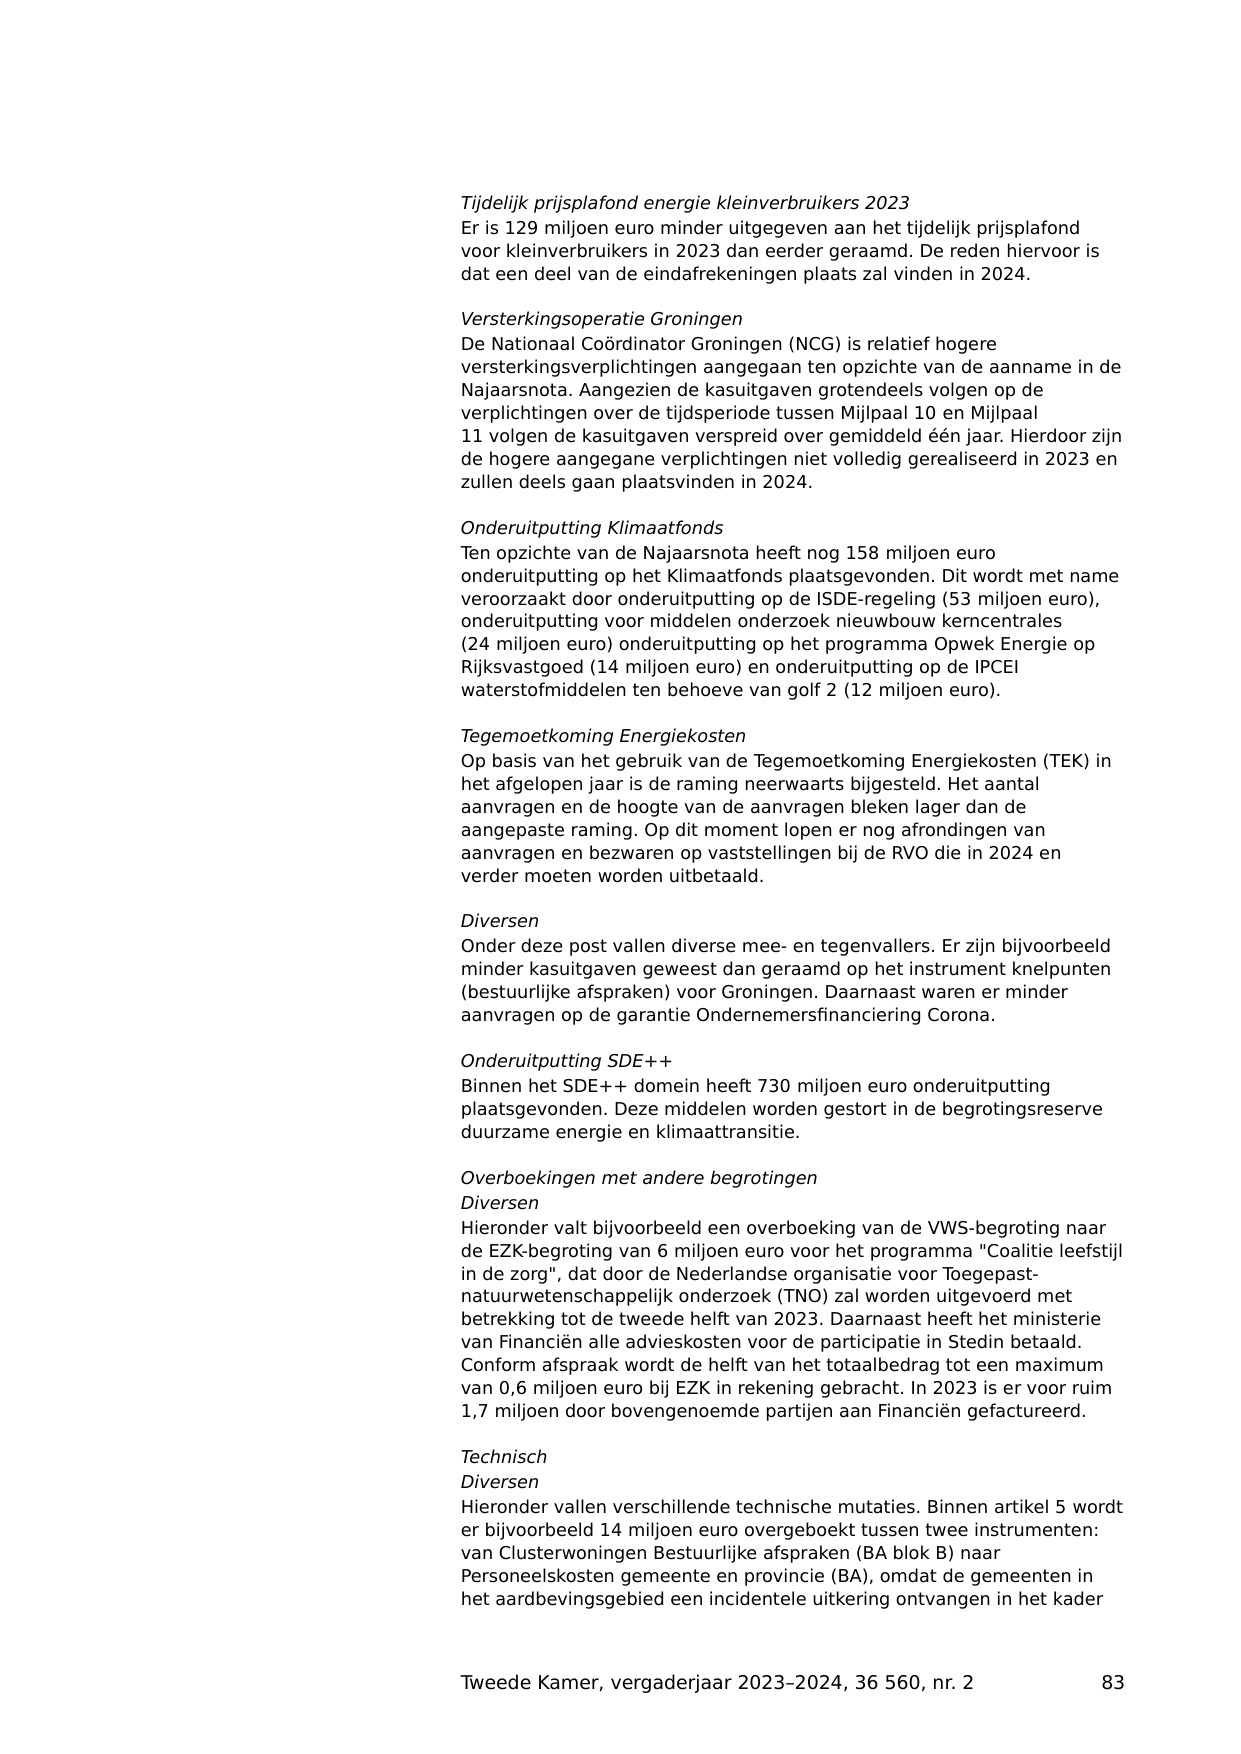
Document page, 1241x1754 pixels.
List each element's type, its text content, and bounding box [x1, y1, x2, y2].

text Tijdelijk prijsplafond energie kleinverbruikers 2023 [461, 191, 1125, 214]
text Diversen [461, 1470, 1125, 1493]
text Tegemoetkoming Energiekosten [461, 724, 1125, 747]
text Hieronder valt bijvoorbeeld een overboeking van de VWS-begroting naar de EZK-begroting van 6 miljoen euro voor het programma "Coalitie leefstijl in de zorg", dat door de Nederlandse organisatie voor Toegepast-natuurwetenschappelijk onderzoek (TNO) zal worden uitgevoerd met betrekking tot de tweede helft van 2023. Daarnaast heeft het ministerie van Financiën alle advieskosten voor de participatie in Stedin betaald. Conform afspraak wordt de helft van het totaalbedrag tot een maximum van 0,6 miljoen euro bij EZK in rekening gebracht. In 2023 is er voor ruim 1,7 miljoen door bovengenoemde partijen aan Financiën gefactureerd. [461, 1216, 1125, 1422]
text Binnen het SDE++ domein heeft 730 miljoen euro onderuitputting plaatsgevonden. Deze middelen worden gestort in de begrotingsreserve duurzame energie en klimaattransitie. [461, 1074, 1125, 1143]
text Hieronder vallen verschillende technische mutaties. Binnen artikel 5 wordt er bijvoorbeeld 14 miljoen euro overgeboekt tussen twee instrumenten: van Clusterwoningen Bestuurlijke afspraken (BA blok B) naar Personeelskosten gemeente en provincie (BA), omdat de gemeenten in het aardbevingsgebied een incidentele uitkering ontvangen in het kader [461, 1495, 1125, 1609]
text Onderuitputting Klimaatfonds [461, 516, 1125, 539]
text Overboekingen met andere begrotingen [461, 1166, 1125, 1189]
text Ten opzichte van de Najaarsnota heeft nog 158 miljoen euro onderuitputting op het Klimaatfonds plaatsgevonden. Dit wordt met name veroorzaakt door onderuitputting op de ISDE-regeling (53 miljoen euro), onderuitputting voor middelen onderzoek nieuwbouw kerncentrales (24 miljoen euro) onderuitputting op het programma Opwek Energie op Rijksvastgoed (14 miljoen euro) en onderuitputting op de IPCEI waterstofmiddelen ten behoeve van golf 2 (12 miljoen euro). [461, 541, 1125, 701]
text Versterkingsoperatie Groningen [461, 307, 1125, 330]
text Op basis van het gebruik van de Tegemoetkoming Energiekosten (TEK) in het afgelopen jaar is de raming neerwaarts bijgesteld. Het aantal aanvragen en de hoogte van de aanvragen bleken lager dan de aangepaste raming. Op dit moment lopen er nog afrondingen van aanvragen en bezwaren op vaststellingen bij de RVO die in 2024 en verder moeten worden uitbetaald. [461, 749, 1125, 887]
text Onder deze post vallen diverse mee- en tegenvallers. Er zijn bijvoorbeeld minder kasuitgaven geweest dan geraamd op het instrument knelpunten (bestuurlijke afspraken) voor Groningen. Daarnaast waren er minder aanvragen op de garantie Ondernemersfinanciering Corona. [461, 934, 1125, 1026]
text Er is 129 miljoen euro minder uitgegeven aan het tijdelijk prijsplafond voor kleinverbruikers in 2023 dan eerder geraamd. De reden hiervoor is dat een deel van de eindafrekeningen plaats zal vinden in 2024. [461, 216, 1125, 284]
text Diversen [461, 909, 1125, 932]
text Diversen [461, 1191, 1125, 1214]
text Onderuitputting SDE++ [461, 1049, 1125, 1072]
text De Nationaal Coördinator Groningen (NCG) is relatief hogere versterkingsverplichtingen aangegaan ten opzichte van de aanname in de Najaarsnota. Aangezien de kasuitgaven grotendeels volgen op de verplichtingen over de tijdsperiode tussen Mijlpaal 10 en Mijlpaal 11 volgen de kasuitgaven verspreid over gemiddeld één jaar. Hierdoor zijn de hogere aangegane verplichtingen niet volledig gerealiseerd in 2023 en zullen deels gaan plaatsvinden in 2024. [461, 332, 1125, 493]
text Technisch [461, 1445, 1125, 1468]
